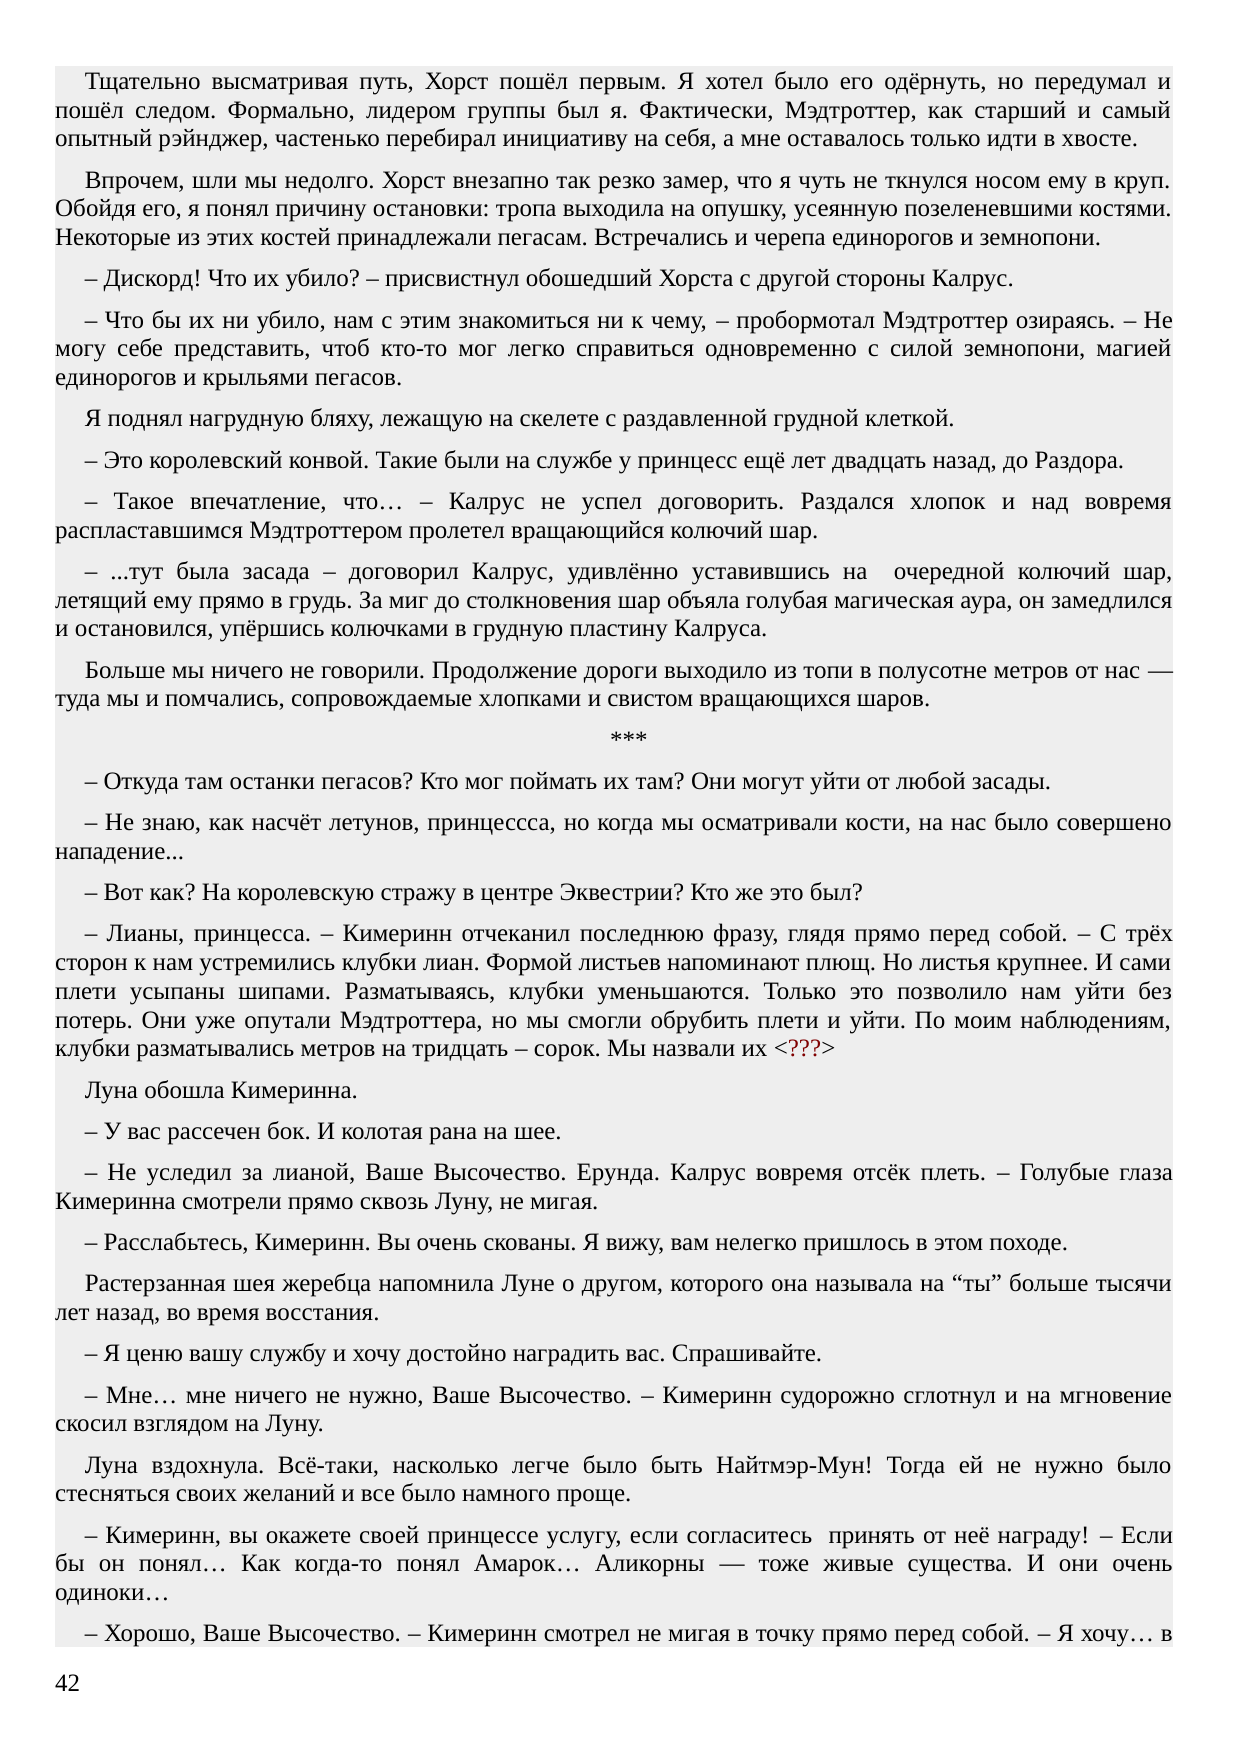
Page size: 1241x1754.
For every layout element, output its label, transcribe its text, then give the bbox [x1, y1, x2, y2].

text Тщательно высматривая путь, Хорст пошёл первым. Я хотел было его одёрнуть, но передумал и пошёл следом. Формально, лидером группы был я. Фактически, Мэдтроттер, как старший и самый опытный рэйнджер, частенько перебирал инициативу на себя, а мне оставалось только идти в хвосте. [55, 66, 1173, 152]
text – ...тут была засада – договорил Калрус, удивлённо уставившись на очередной колючий шар, летящий ему прямо в грудь. За миг до столкновения шар объяла голубая магическая аура, он замедлился и остановился, упёршись колючками в грудную пластину Калруса. [55, 556, 1173, 642]
text – Это королевский конвой. Такие были на службе у принцесс ещё лет двадцать назад, до Раздора. [55, 445, 1173, 473]
text Я поднял нагрудную бляху, лежащую на скелете с раздавленной грудной клеткой. [55, 403, 1173, 432]
text Луна обошла Кимеринна. [55, 1075, 1173, 1103]
text – Вот как? На королевскую стражу в центре Эквестрии? Кто же это был? [55, 877, 1173, 906]
text – Не уследил за лианой, Ваше Высочество. Ерунда. Калрус вовремя отсёк плеть. – Голубые глаза Кимеринна смотрели прямо сквозь Луну, не мигая. [55, 1157, 1173, 1215]
text – Мне… мне ничего не нужно, Ваше Высочество. – Кимеринн судорожно сглотнул и на мгновение скосил взглядом на Луну. [55, 1380, 1173, 1437]
text – Кимеринн, вы окажете своей принцессе услугу, если согласитесь принять от неё награду! – Если бы он понял… Как когда-то понял Амарок… Аликорны — тоже живые существа. И они очень одиноки… [55, 1520, 1173, 1606]
text – Дискорд! Что их убило? – присвистнул обошедший Хорста с другой стороны Калрус. [55, 263, 1173, 292]
text – Такое впечатление, что… – Калрус не успел договорить. Раздался хлопок и над вовремя распластавшимся Мэдтроттером пролетел вращающийся колючий шар. [55, 486, 1173, 543]
text – Не знаю, как насчёт летунов, принцессса, но когда мы осматривали кости, на нас было совершено нападение... [55, 807, 1173, 865]
text – Что бы их ни убило, нам с этим знакомиться ни к чему, – пробормотал Мэдтроттер озираясь. – Не могу себе представить, чтоб кто-то мог легко справиться одновременно с силой земнопони, магией единорогов и крыльями пегасов. [55, 305, 1173, 391]
text *** [55, 725, 1173, 753]
text – Откуда там останки пегасов? Кто мог поймать их там? Они могут уйти от любой засады. [55, 766, 1173, 795]
text – Хорошо, Ваше Высочество. – Кимеринн смотрел не мигая в точку прямо перед собой. – Я хочу… в [55, 1618, 1173, 1647]
text – У вас рассечен бок. И колотая рана на шее. [55, 1116, 1173, 1145]
text Больше мы ничего не говорили. Продолжение дороги выходило из топи в полусотне метров от нас — туда мы и помчались, сопровождаемые хлопками и свистом вращающихся шаров. [55, 655, 1173, 712]
text Впрочем, шли мы недолго. Хорст внезапно так резко замер, что я чуть не ткнулся носом ему в круп. Обойдя его, я понял причину остановки: тропа выходила на опушку, усеянную позеленевшими костями. Некоторые из этих костей принадлежали пегасам. Встречались и черепа единорогов и земнопони. [55, 165, 1173, 251]
text – Расслабьтесь, Кимеринн. Вы очень скованы. Я вижу, вам нелегко пришлось в этом походе. [55, 1227, 1173, 1256]
text Растерзанная шея жеребца напомнила Луне о другом, которого она называла на “ты” больше тысячи лет назад, во время восстания. [55, 1268, 1173, 1326]
text – Лианы, принцесса. – Кимеринн отчеканил последнюю фразу, глядя прямо перед собой. – С трёх сторон к нам устремились клубки лиан. Формой листьев напоминают плющ. Но листья крупнее. И сами плети усыпаны шипами. Разматываясь, клубки уменьшаются. Только это позволило нам уйти без потерь. Они уже опутали Мэдтроттера, но мы смогли обрубить плети и уйти. По моим наблюдениям, клубки разматывались метров на тридцать – сорок. Мы назвали их <???> [55, 918, 1173, 1062]
text – Я ценю вашу службу и хочу достойно наградить вас. Спрашивайте. [55, 1338, 1173, 1367]
text Луна вздохнула. Всё-таки, насколько легче было быть Найтмэр-Мун! Тогда ей не нужно было стесняться своих желаний и все было намного проще. [55, 1450, 1173, 1507]
